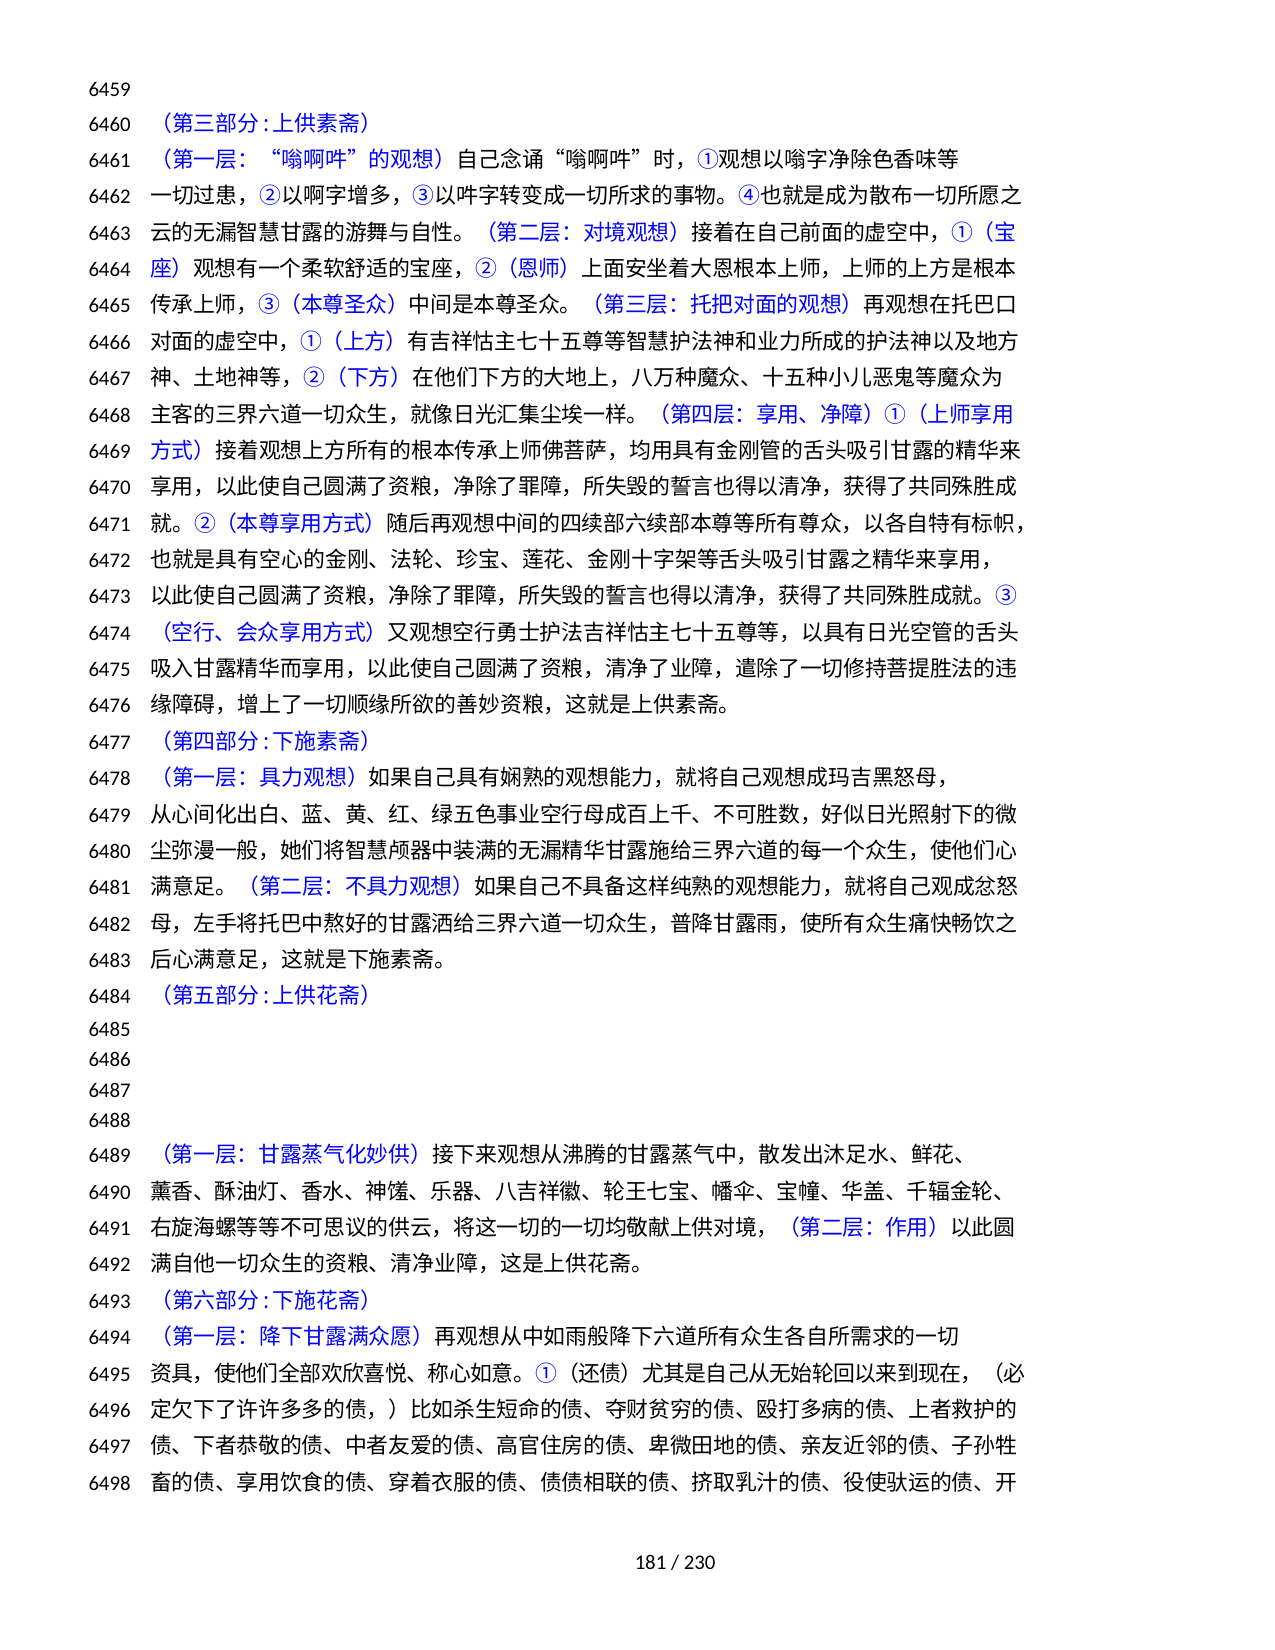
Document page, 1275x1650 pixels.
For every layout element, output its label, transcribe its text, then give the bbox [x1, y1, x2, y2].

text 缘障碍，增上了一切顺缘所欲的善妙资粮，这就是上供素斋。 [150, 687, 1200, 719]
text 以此使自己圆满了资粮，净除了罪障，所失毁的誓言也得以清净，获得了共同殊胜成就。③ [150, 578, 1200, 610]
text 对面的虚空中，①（上方）有吉祥怙主七十五尊等智慧护法神和业力所成的护法神以及地方 [150, 324, 1200, 356]
text 定欠下了许许多多的债，）比如杀生短命的债、夺财贫穷的债、殴打多病的债、上者救护的 [150, 1392, 1200, 1423]
text 云的无漏智慧甘露的游舞与自性。（第二层：对境观想）接着在自己前面的虚空中，①（宝 [150, 215, 1200, 246]
text 债、下者恭敬的债、中者友爱的债、高官住房的债、卑微田地的债、亲友近邻的债、子孙牲 [150, 1428, 1200, 1460]
text 传承上师，③（本尊圣众）中间是本尊圣众。（第三层：托把对面的观想）再观想在托巴口 [150, 287, 1200, 319]
text 也就是具有空心的金刚、法轮、珍宝、莲花、金刚十字架等舌头吸引甘露之精华来享用， [150, 542, 1200, 574]
text 就。②（本尊享用方式）随后再观想中间的四续部六续部本尊等所有尊众，以各自特有标帜， [150, 506, 1200, 537]
text 尘弥漫一般，她们将智慧颅器中装满的无漏精华甘露施给三界六道的每一个众生，使他们心 [150, 833, 1200, 864]
text （第一层：甘露蒸气化妙供）接下来观想从沸腾的甘露蒸气中，散发出沐足水、鲜花、 [150, 1137, 1200, 1169]
text （第一层：降下甘露满众愿）再观想从中如雨般降下六道所有众生各自所需求的一切 [150, 1319, 1200, 1351]
text 母，左手将托巴中熬好的甘露洒给三界六道一切众生，普降甘露雨，使所有众生痛快畅饮之 [150, 906, 1200, 937]
text 后心满意足，这就是下施素斋。 [150, 942, 1200, 974]
text 薰香、酥油灯、香水、神馐、乐器、八吉祥徽、轮王七宝、幡伞、宝幢、华盖、千辐金轮、 [150, 1174, 1200, 1205]
text （第六部分:下施花斋） [150, 1283, 1200, 1314]
text 满意足。（第二层：不具力观想）如果自己不具备这样纯熟的观想能力，就将自己观成忿怒 [150, 869, 1200, 901]
text 方式）接着观想上方所有的根本传承上师佛菩萨，均用具有金刚管的舌头吸引甘露的精华来 [150, 433, 1200, 464]
text （空行、会众享用方式）又观想空行勇士护法吉祥怙主七十五尊等，以具有日光空管的舌头 [150, 615, 1200, 646]
text 座）观想有一个柔软舒适的宝座，②（恩师）上面安坐着大恩根本上师，上师的上方是根本 [150, 251, 1200, 283]
text 满自他一切众生的资粮、清净业障，这是上供花斋。 [150, 1246, 1200, 1278]
text 资具，使他们全部欢欣喜悦、称心如意。①（还债）尤其是自己从无始轮回以来到现在，（必 [150, 1356, 1200, 1387]
text （第四部分:下施素斋） [150, 724, 1200, 756]
text 一切过患，②以啊字增多，③以吽字转变成一切所求的事物。④也就是成为散布一切所愿之 [150, 178, 1200, 210]
text 从心间化出白、蓝、黄、红、绿五色事业空行母成百上千、不可胜数，好似日光照射下的微 [150, 797, 1200, 828]
text 神、土地神等，②（下方）在他们下方的大地上，八万种魔众、十五种小儿恶鬼等魔众为 [150, 360, 1200, 392]
text 畜的债、享用饮食的债、穿着衣服的债、债债相联的债、挤取乳汁的债、役使驮运的债、开 [150, 1464, 1200, 1496]
text 吸入甘露精华而享用，以此使自己圆满了资粮，清净了业障，遣除了一切修持菩提胜法的违 [150, 651, 1200, 683]
text （第一层：具力观想）如果自己具有娴熟的观想能力，就将自己观想成玛吉黑怒母， [150, 760, 1200, 792]
text （第五部分:上供花斋） [150, 978, 1200, 1010]
text 享用，以此使自己圆满了资粮，净除了罪障，所失毁的誓言也得以清净，获得了共同殊胜成 [150, 469, 1200, 501]
text （第三部分:上供素斋） [150, 106, 1200, 137]
text （第一层：“嗡啊吽”的观想）自己念诵“嗡啊吽”时，①观想以嗡字净除色香味等 [150, 142, 1200, 174]
text 右旋海螺等等不可思议的供云，将这一切的一切均敬献上供对境，（第二层：作用）以此圆 [150, 1210, 1200, 1242]
text 主客的三界六道一切众生，就像日光汇集尘埃一样。（第四层：享用、净障）①（上师享用 [150, 397, 1200, 428]
